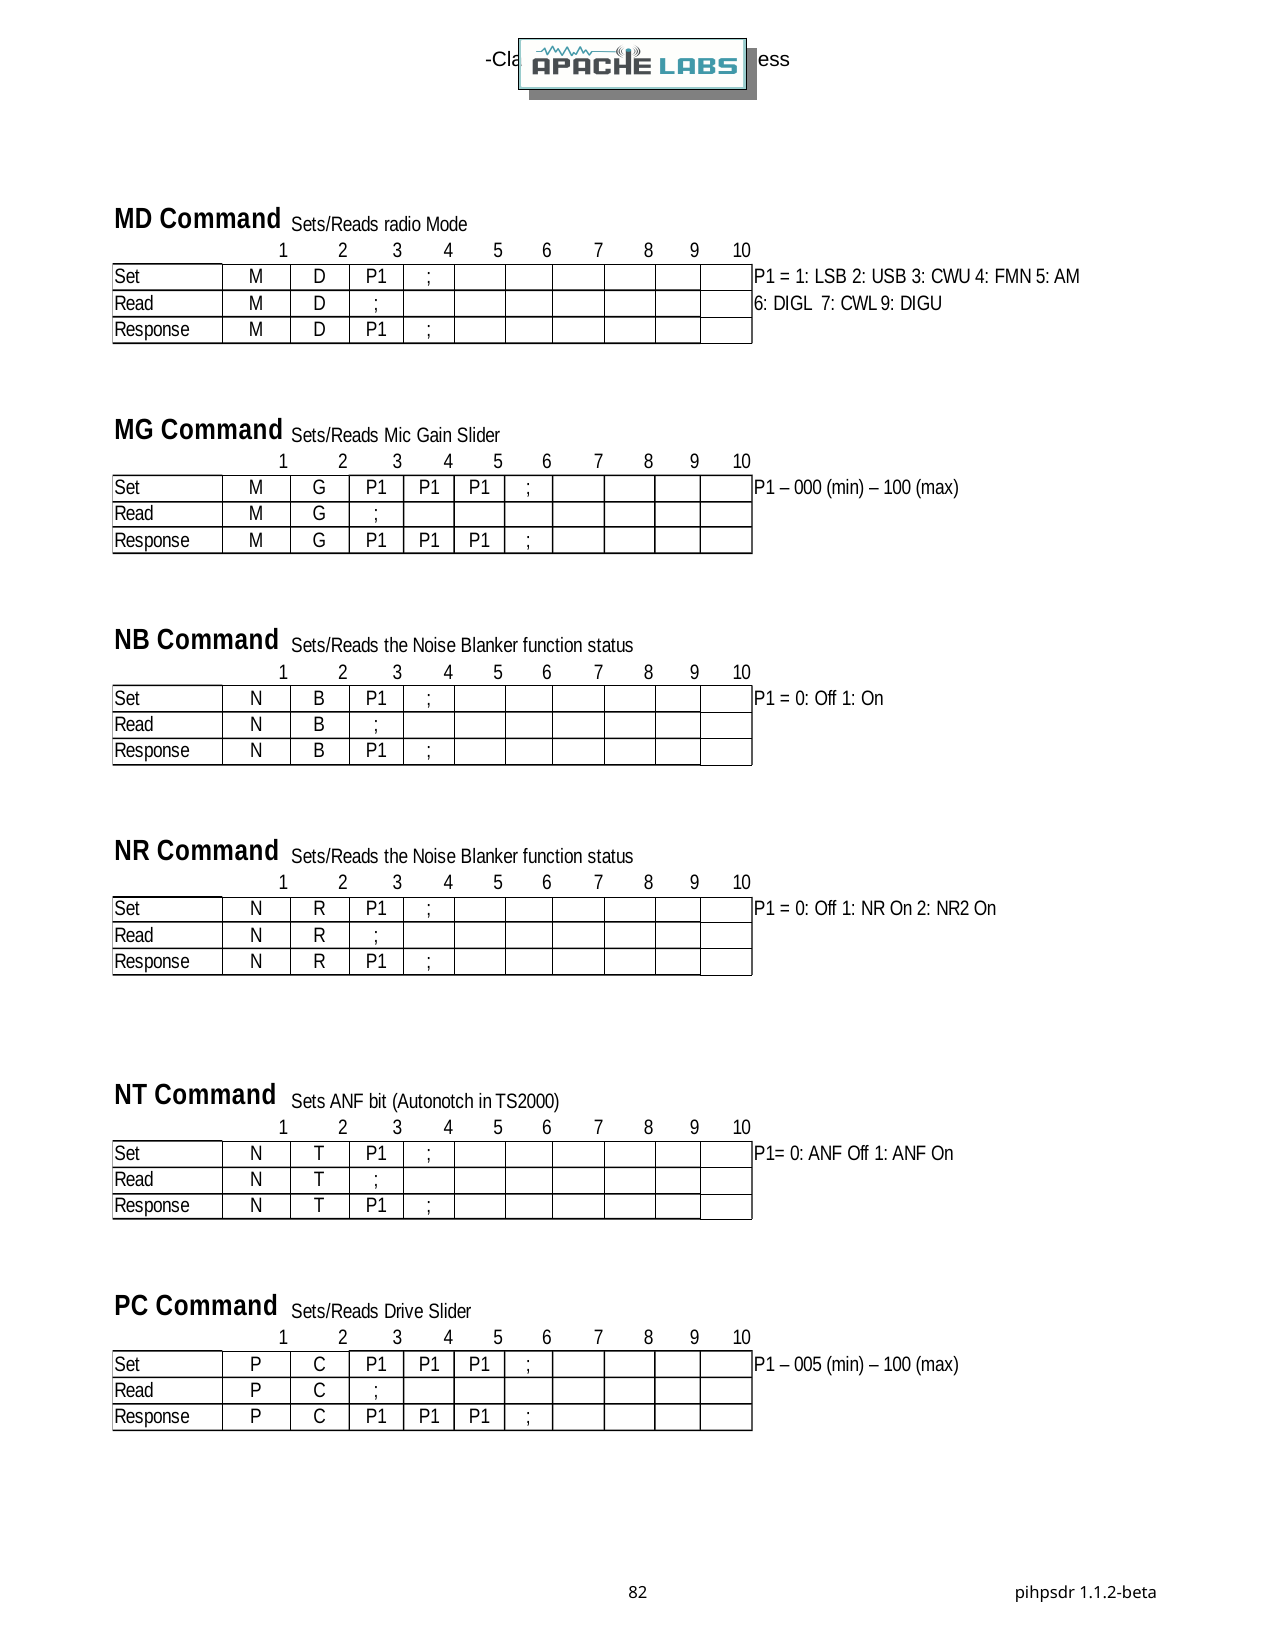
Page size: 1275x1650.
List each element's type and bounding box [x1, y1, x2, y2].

picture [521, 40, 744, 87]
